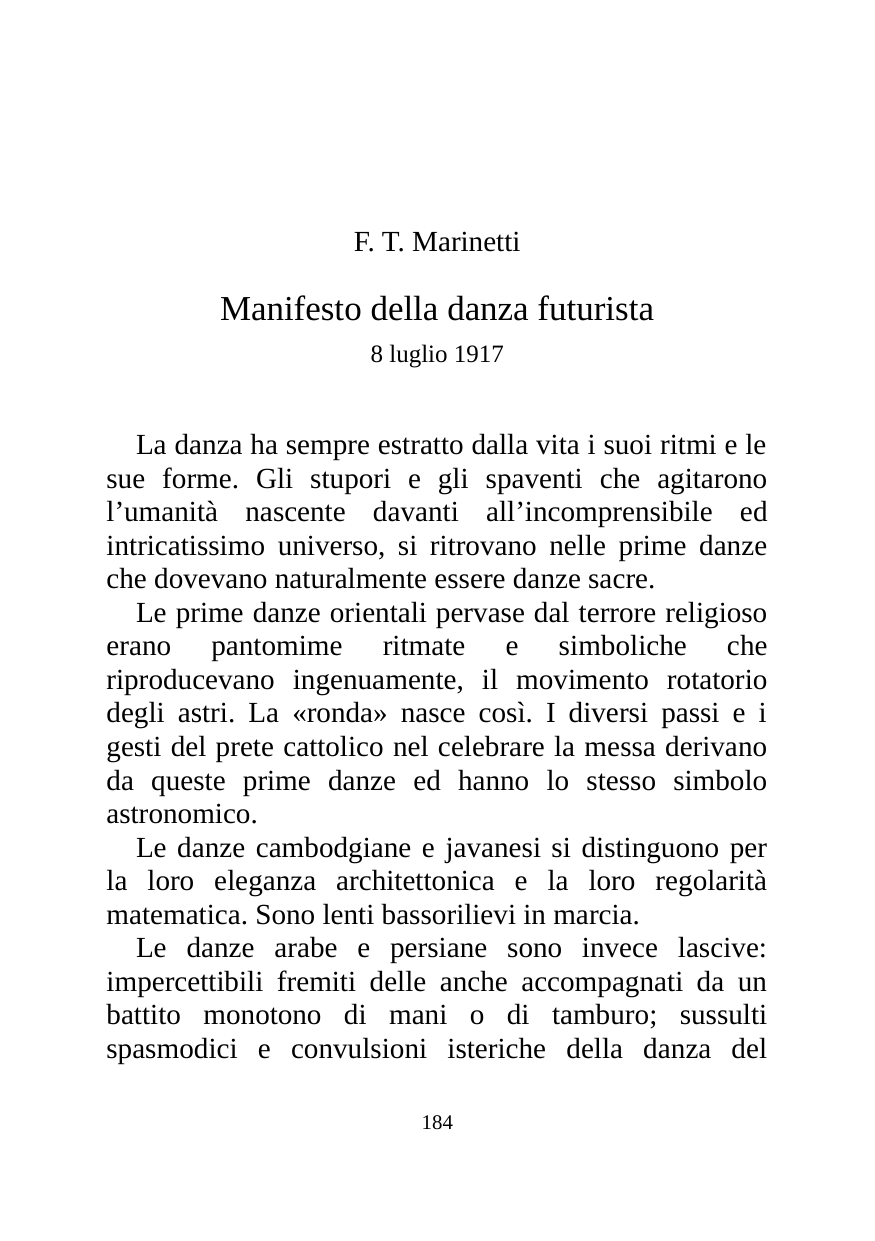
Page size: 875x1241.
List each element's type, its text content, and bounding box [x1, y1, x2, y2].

text 8 luglio 1917 [106, 339, 768, 368]
text Le danze arabe e persiane sono invece lascive: impercettibili fremiti delle anche accompagnati da un battito monotono di mani o di tamburo; sussulti spasmodici e convulsioni isteriche della danza del [106, 930, 768, 1064]
subtitle Manifesto della danza futurista [106, 287, 768, 328]
text Le danze cambodgiane e javanesi si distinguono per la loro eleganza architettonica e la loro regolarità matematica. Sono lenti bassorilievi in marcia. [106, 830, 768, 930]
text Le prime danze orientali pervase dal terrore religioso erano pantomime ritmate e simboliche che riproducevano ingenuamente, il movimento rotatorio degli astri. La «ronda» nasce così. I diversi passi e i gesti del prete cattolico nel celebrare la messa derivano da queste prime danze ed hanno lo stesso simbolo astronomico. [106, 595, 768, 830]
text La danza ha sempre estratto dalla vita i suoi ritmi e le sue forme. Gli stupori e gli spaventi che agitarono l’umanità nascente davanti all’incomprensibile ed intricatissimo universo, si ritrovano nelle prime danze che dovevano naturalmente essere danze sacre. [106, 427, 768, 595]
text F. T. Marinetti [106, 224, 768, 258]
